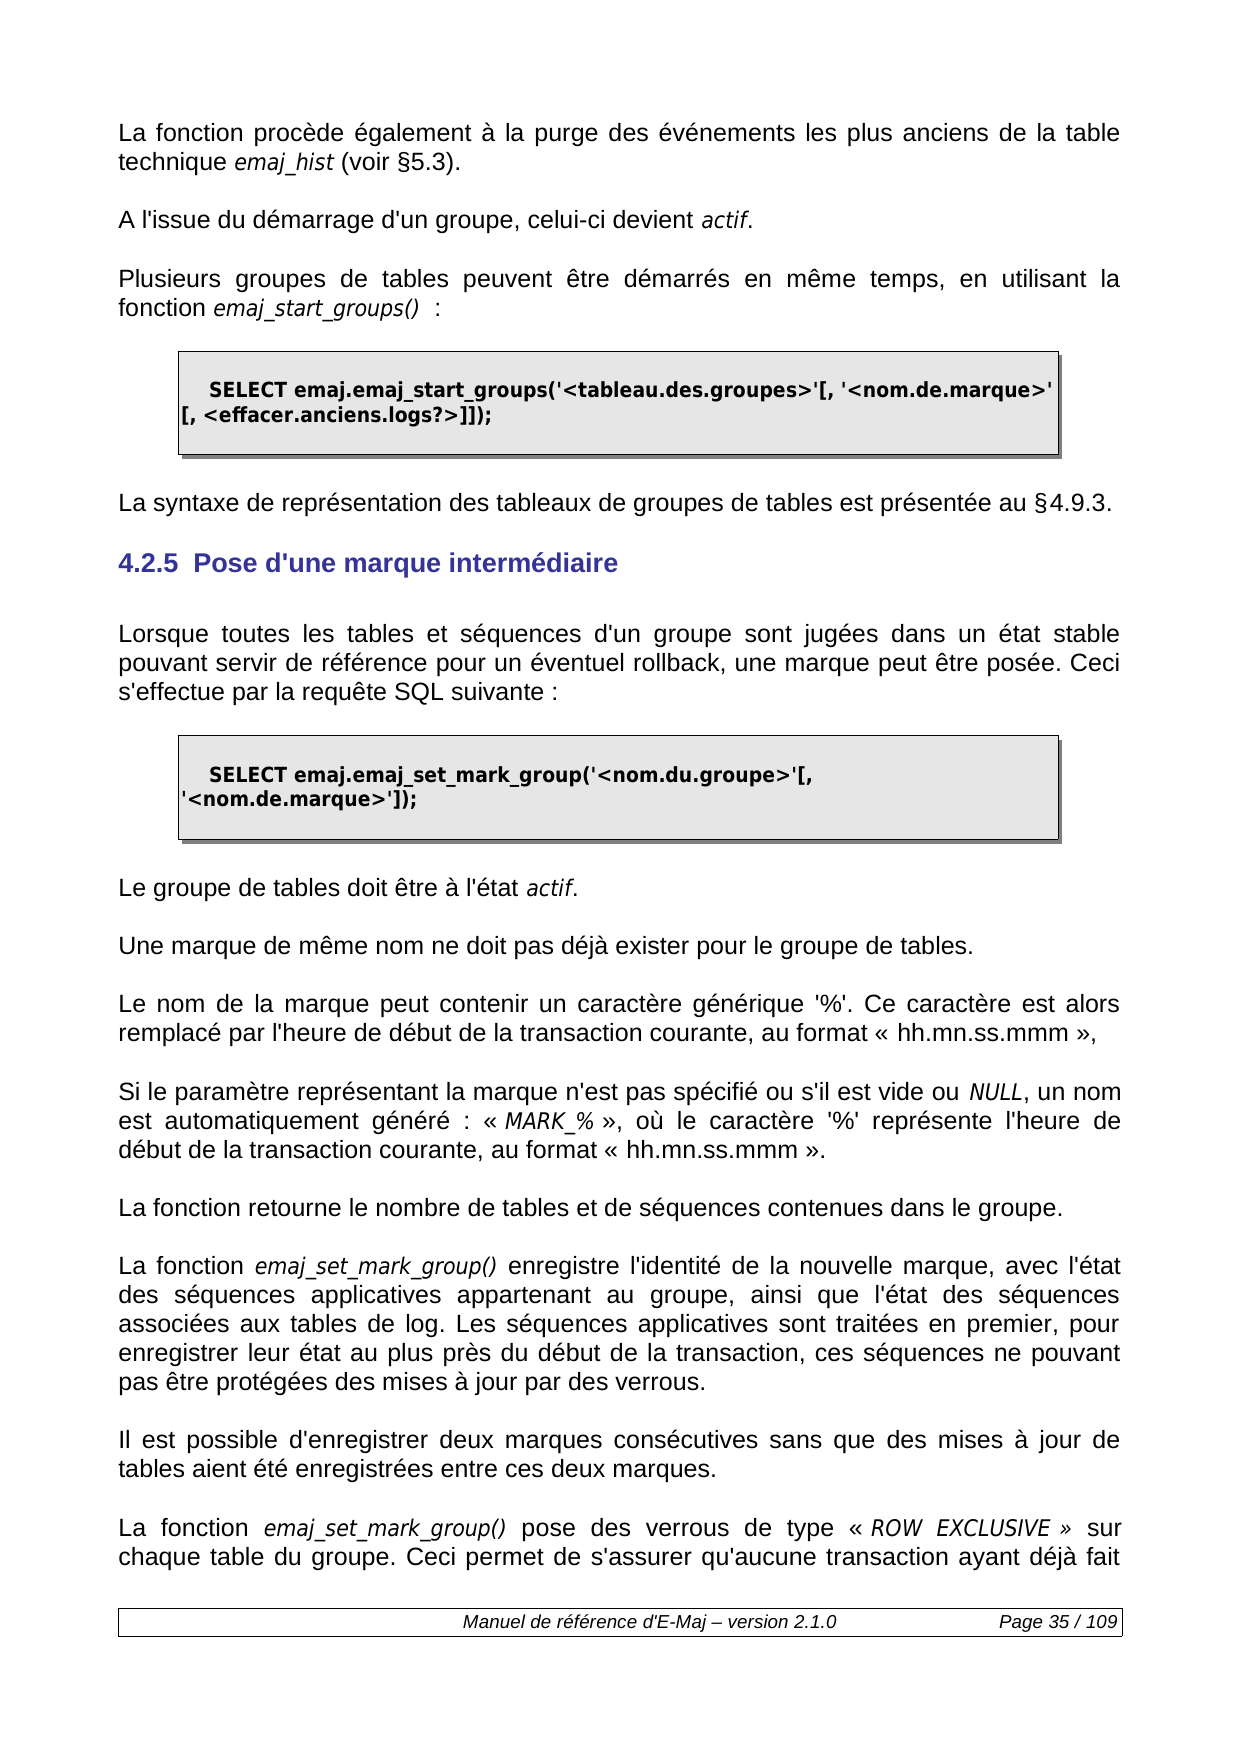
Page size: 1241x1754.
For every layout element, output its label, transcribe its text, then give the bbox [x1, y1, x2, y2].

subtitle Pose d'une marque intermédiaire [118, 546, 1122, 577]
text SELECT emaj.emaj_set_mark_group('<nom.du.groupe>'[, '<nom.de.marque>']); [179, 760, 1058, 809]
text Une marque de même nom ne doit pas déjà exister pour le groupe de tables. [118, 931, 1122, 960]
text Le nom de la marque peut contenir un caractère générique '%'. Ce caractère est alors remplacé par l'heure de début de la transaction courante, au format « hh.mn.ss.mmm », [118, 989, 1122, 1047]
text La fonction emaj_set_mark_group() pose des verrous de type « ROW EXCLUSIVE » sur chaque table du groupe. Ceci permet de s'assurer qu'aucune transaction ayant déjà fait [118, 1512, 1122, 1571]
text Le groupe de tables doit être à l'état actif. [118, 873, 1122, 902]
text Lorsque toutes les tables et séquences d'un groupe sont jugées dans un état stable pouvant servir de référence pour un éventuel rollback, une marque peut être posée. Ceci s'effectue par la requête SQL suivante : [118, 619, 1122, 706]
text La fonction emaj_set_mark_group() enregistre l'identité de la nouvelle marque, avec l'état des séquences applicatives appartenant au groupe, ainsi que l'état des séquences associées aux tables de log. Les séquences applicatives sont traitées en premier, pour enregistrer leur état au plus près du début de la transaction, ces séquences ne pouvant pas être protégées des mises à jour par des verrous. [118, 1251, 1122, 1396]
text Plusieurs groupes de tables peuvent être démarrés en même temps, en utilisant la fonction emaj_start_groups() : [118, 263, 1122, 322]
text Si le paramètre représentant la marque n'est pas spécifié ou s'il est vide ou NULL, un nom est automatiquement généré : « MARK_% », où le caractère '%' représente l'heure de début de la transaction courante, au format « hh.mn.ss.mmm ». [118, 1076, 1122, 1164]
text La fonction retourne le nombre de tables et de séquences contenues dans le groupe. [118, 1193, 1122, 1222]
text La fonction procède également à la purge des événements les plus anciens de la table technique emaj_hist (voir §5.3). [118, 118, 1122, 176]
text A l'issue du démarrage d'un groupe, celui-ci devient actif. [118, 205, 1122, 234]
text La syntaxe de représentation des tableaux de groupes de tables est présentée au §4.9.3. [118, 488, 1122, 517]
text SELECT emaj.emaj_start_groups('<tableau.des.groupes>'[, '<nom.de.marque>' [, <effacer.anciens.logs?>]]); [179, 375, 1058, 424]
text Il est possible d'enregistrer deux marques consécutives sans que des mises à jour de tables aient été enregistrées entre ces deux marques. [118, 1425, 1122, 1483]
